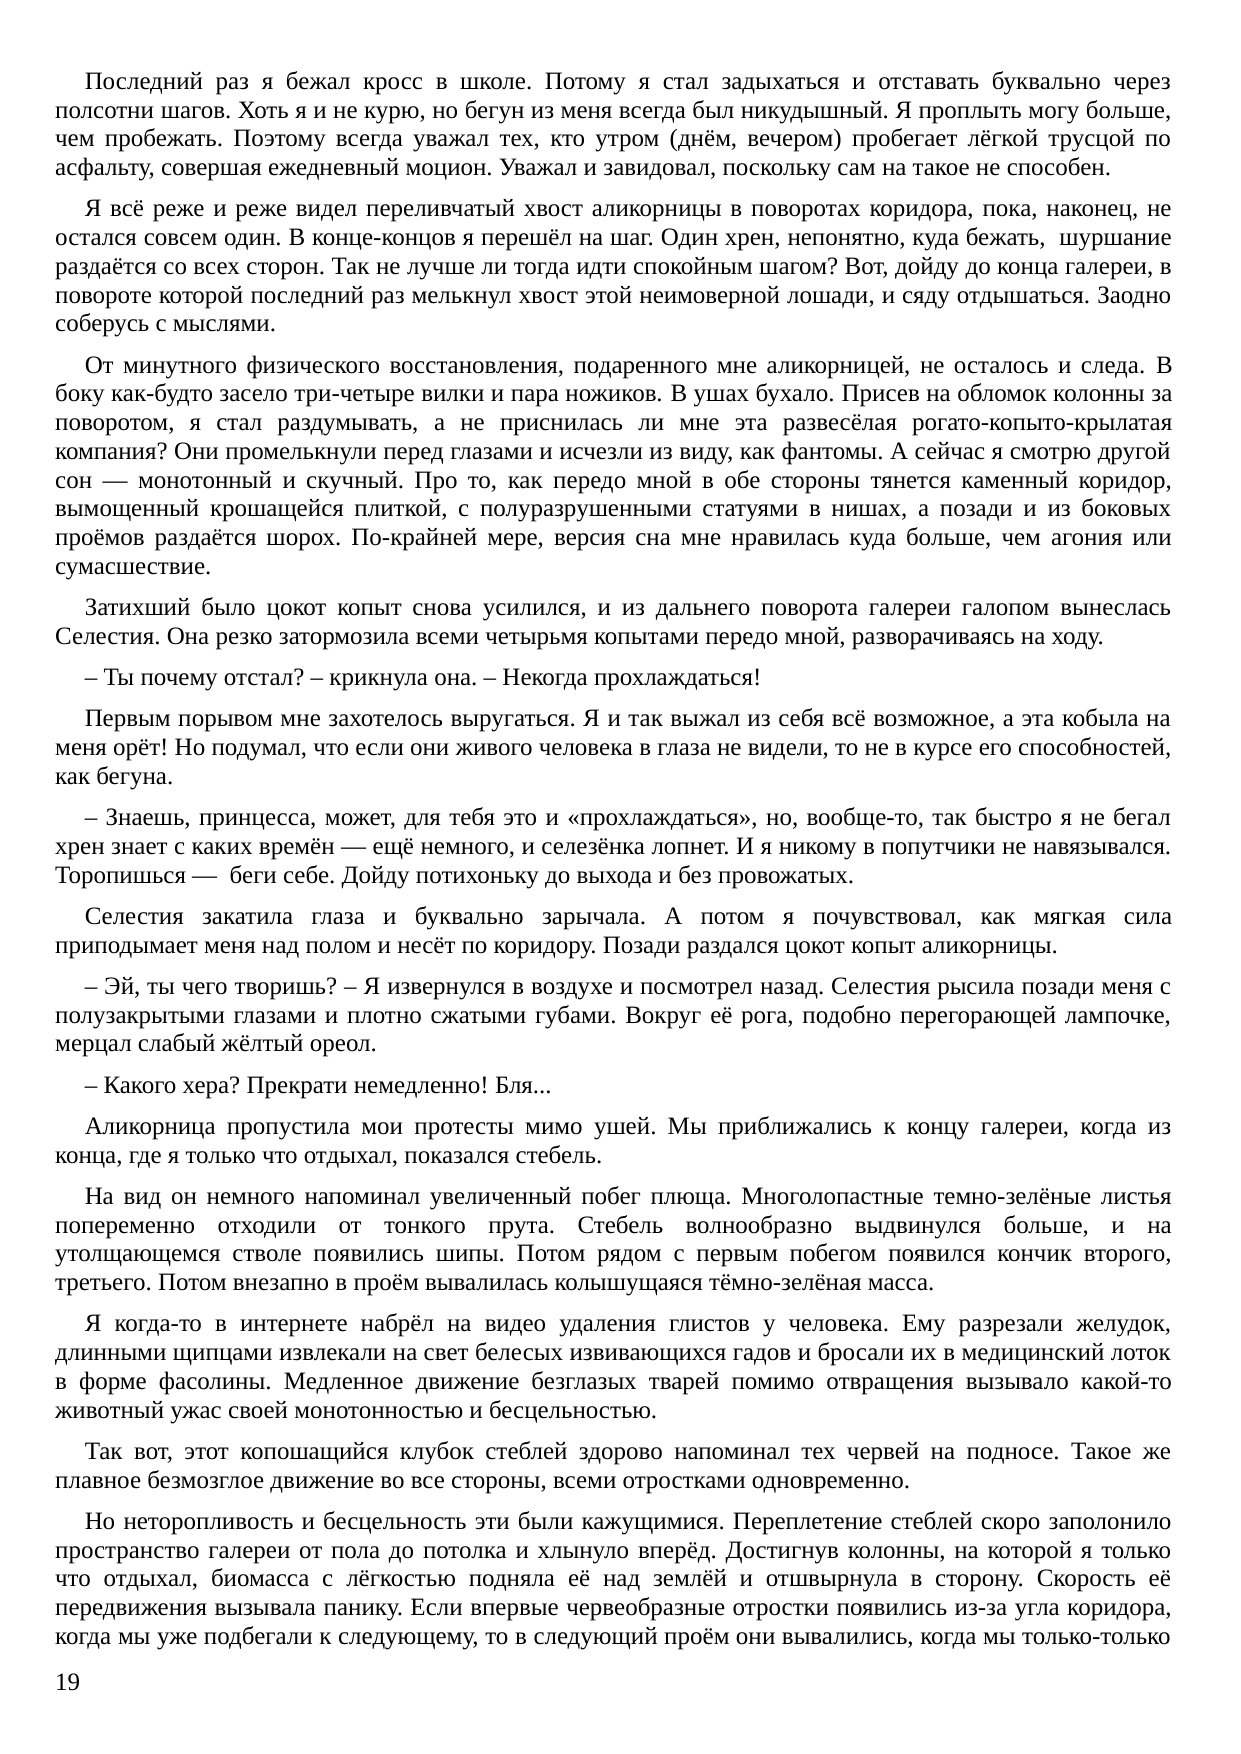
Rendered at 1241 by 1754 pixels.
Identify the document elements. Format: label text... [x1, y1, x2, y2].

text – Ты почему отстал? – крикнула она. – Некогда прохлаждаться! [55, 662, 1173, 691]
text – Эй, ты чего творишь? – Я извернулся в воздухе и посмотрел назад. Селестия рысила позади меня с полузакрытыми глазами и плотно сжатыми губами. Вокруг её рога, подобно перегорающей лампочке, мерцал слабый жёлтый ореол. [55, 971, 1173, 1057]
text Аликорница пропустила мои протесты мимо ушей. Мы приближались к концу галереи, когда из конца, где я только что отдыхал, показался стебель. [55, 1111, 1173, 1168]
text Селестия закатила глаза и буквально зарычала. А потом я почувствовал, как мягкая сила приподымает меня над полом и несёт по коридору. Позади раздался цокот копыт аликорницы. [55, 901, 1173, 958]
text От минутного физического восстановления, подаренного мне аликорницей, не осталось и следа. В боку как-будто засело три-четыре вилки и пара ножиков. В ушах бухало. Присев на обломок колонны за поворотом, я стал раздумывать, а не приснилась ли мне эта развесёлая рогато-копыто-крылатая компания? Они промелькнули перед глазами и исчезли из виду, как фантомы. А сейчас я смотрю другой сон — монотонный и скучный. Про то, как передо мной в обе стороны тянется каменный коридор, вымощенный крошащейся плиткой, с полуразрушенными статуями в нишах, а позади и из боковых проёмов раздаётся шорох. По-крайней мере, версия сна мне нравилась куда больше, чем агония или сумасшествие. [55, 350, 1173, 580]
text Я всё реже и реже видел переливчатый хвост аликорницы в поворотах коридора, пока, наконец, не остался совсем один. В конце-концов я перешёл на шаг. Один хрен, непонятно, куда бежать, шуршание раздаётся со всех сторон. Так не лучше ли тогда идти спокойным шагом? Вот, дойду до конца галереи, в повороте которой последний раз мелькнул хвост этой неимоверной лошади, и сяду отдышаться. Заодно соберусь с мыслями. [55, 193, 1173, 337]
text – Знаешь, принцесса, может, для тебя это и «прохлаждаться», но, вообще-то, так быстро я не бегал хрен знает с каких времён — ещё немного, и селезёнка лопнет. И я никому в попутчики не навязывался. Торопишься — беги себе. Дойду потихоньку до выхода и без провожатых. [55, 802, 1173, 888]
text Так вот, этот копошащийся клубок стеблей здорово напоминал тех червей на подносе. Такое же плавное безмозглое движение во все стороны, всеми отростками одновременно. [55, 1436, 1173, 1493]
text Но неторопливость и бесцельность эти были кажущимися. Переплетение стеблей скоро заполонило пространство галереи от пола до потолка и хлынуло вперёд. Достигнув колонны, на которой я только что отдыхал, биомасса с лёгкостью подняла её над землёй и отшвырнула в сторону. Скорость её передвижения вызывала панику. Если впервые червеобразные отростки появились из-за угла коридора, когда мы уже подбегали к следующему, то в следующий проём они вывалились, когда мы только-только [55, 1506, 1173, 1650]
text Затихший было цокот копыт снова усилился, и из дальнего поворота галереи галопом вынеслась Селестия. Она резко затормозила всеми четырьмя копытами передо мной, разворачиваясь на ходу. [55, 592, 1173, 650]
text Я когда-то в интернете набрёл на видео удаления глистов у человека. Ему разрезали желудок, длинными щипцами извлекали на свет белесых извивающихся гадов и бросали их в медицинский лоток в форме фасолины. Медленное движение безглазых тварей помимо отвращения вызывало какой-то животный ужас своей монотонностью и бесцельностью. [55, 1308, 1173, 1423]
text – Какого хера? Прекрати немедленно! Бля... [55, 1070, 1173, 1098]
text Последний раз я бежал кросс в школе. Потому я стал задыхаться и отставать буквально через полсотни шагов. Хоть я и не курю, но бегун из меня всегда был никудышный. Я проплыть могу больше, чем пробежать. Поэтому всегда уважал тех, кто утром (днём, вечером) пробегает лёгкой трусцой по асфальту, совершая ежедневный моцион. Уважал и завидовал, поскольку сам на такое не способен. [55, 66, 1173, 181]
text На вид он немного напоминал увеличенный побег плюща. Многолопастные темно-зелёные листья попеременно отходили от тонкого прута. Стебель волнообразно выдвинулся больше, и на утолщающемся стволе появились шипы. Потом рядом с первым побегом появился кончик второго, третьего. Потом внезапно в проём вывалилась колышущаяся тёмно-зелёная масса. [55, 1181, 1173, 1296]
text Первым порывом мне захотелось выругаться. Я и так выжал из себя всё возможное, а эта кобыла на меня орёт! Но подумал, что если они живого человека в глаза не видели, то не в курсе его способностей, как бегуна. [55, 703, 1173, 790]
